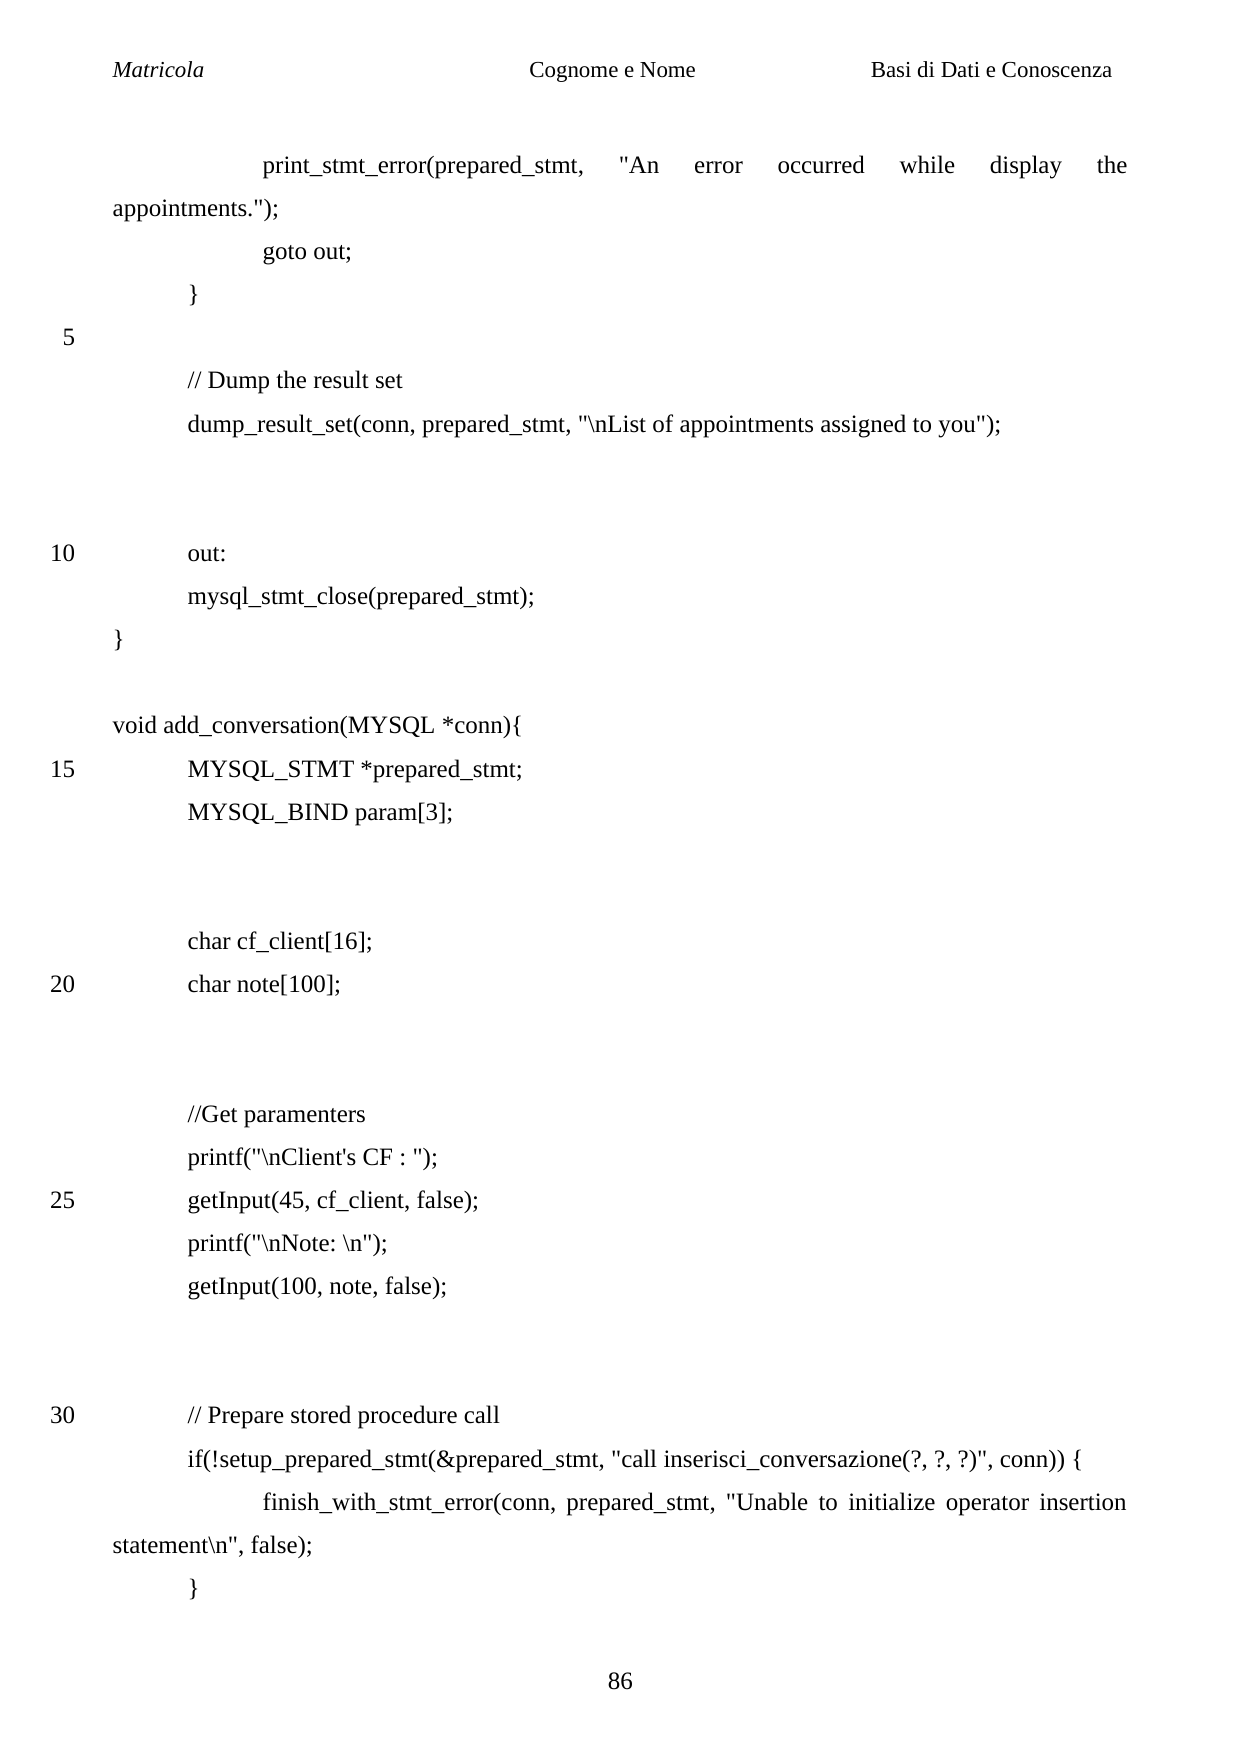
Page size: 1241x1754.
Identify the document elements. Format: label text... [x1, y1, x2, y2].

text void add_conversation(MYSQL *conn){ [112, 711, 1128, 739]
text MYSQL_BIND param[3]; [112, 797, 1128, 826]
text // Prepare stored procedure call [112, 1401, 1128, 1429]
text printf("\nNote: \n"); [112, 1228, 1128, 1257]
text } [112, 624, 1128, 653]
text print_stmt_error(prepared_stmt, "An error occurred while display the appointments."); [112, 150, 1128, 222]
text dump_result_set(conn, prepared_stmt, "\nList of appointments assigned to you"); [112, 409, 1128, 437]
text printf("\nClient's CF : "); [112, 1142, 1128, 1171]
text } [112, 1573, 1128, 1602]
text goto out; [112, 236, 1128, 265]
text // Dump the result set [112, 366, 1128, 394]
text out: [112, 538, 1128, 567]
text getInput(100, note, false); [112, 1271, 1128, 1300]
text mysql_stmt_close(prepared_stmt); [112, 581, 1128, 610]
text } [112, 279, 1128, 308]
text //Get paramenters [112, 1099, 1128, 1127]
text char note[100]; [112, 969, 1128, 998]
text finish_with_stmt_error(conn, prepared_stmt, "Unable to initialize operator insertion statement\n", false); [112, 1487, 1128, 1559]
text getInput(45, cf_client, false); [112, 1185, 1128, 1214]
text MYSQL_STMT *prepared_stmt; [112, 754, 1128, 782]
text if(!setup_prepared_stmt(&prepared_stmt, "call inserisci_conversazione(?, ?, ?)", conn)) { [112, 1444, 1128, 1472]
text char cf_client[16]; [112, 926, 1128, 955]
